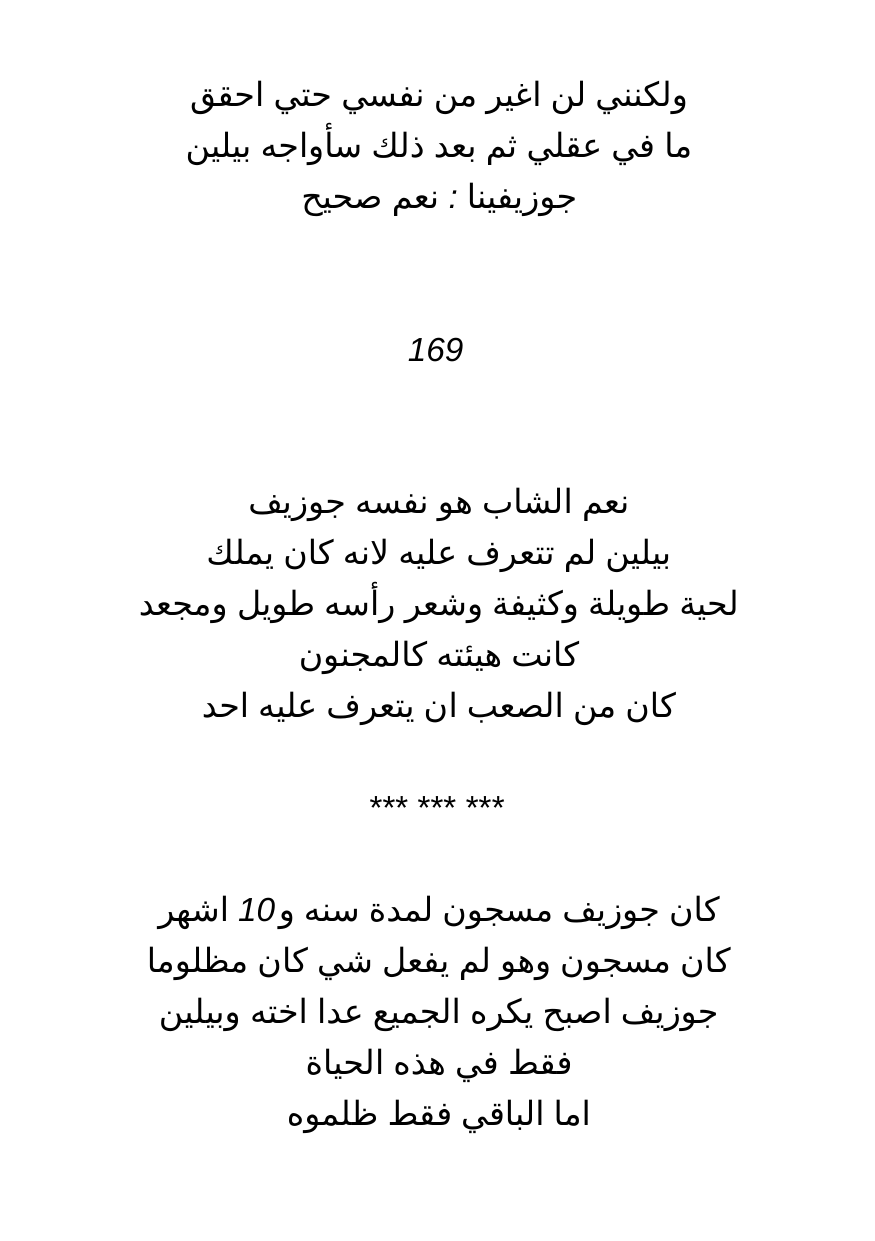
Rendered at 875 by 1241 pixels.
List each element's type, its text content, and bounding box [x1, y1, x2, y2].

text كان جوزيف مسجون لمدة سنه و10 اشهر [75, 890, 799, 928]
text نعم الشاب هو نفسه جوزيف [75, 482, 799, 521]
text *** *** *** [75, 788, 799, 827]
text جوزيفينا : نعم صحيح [75, 177, 799, 215]
text كان من الصعب ان يتعرف عليه احد [75, 686, 799, 725]
text لحية طويلة وكثيفة وشعر رأسه طويل ومجعد [75, 584, 799, 623]
text ما في عقلي ثم بعد ذلك سأواجه بيلين [75, 126, 799, 164]
text 169 [75, 330, 799, 368]
text كانت هيئته كالمجنون [75, 635, 799, 674]
text ولكنني لن اغير من نفسي حتي احقق [75, 75, 799, 113]
text بيلين لم تتعرف عليه لانه كان يملك [75, 533, 799, 572]
text جوزيف اصبح يكره الجميع عدا اخته وبيلين [75, 992, 799, 1030]
text فقط في هذه الحياة [75, 1043, 799, 1081]
text اما الباقي فقط ظلموه [75, 1094, 799, 1132]
text كان مسجون وهو لم يفعل شي كان مظلوما [75, 941, 799, 979]
